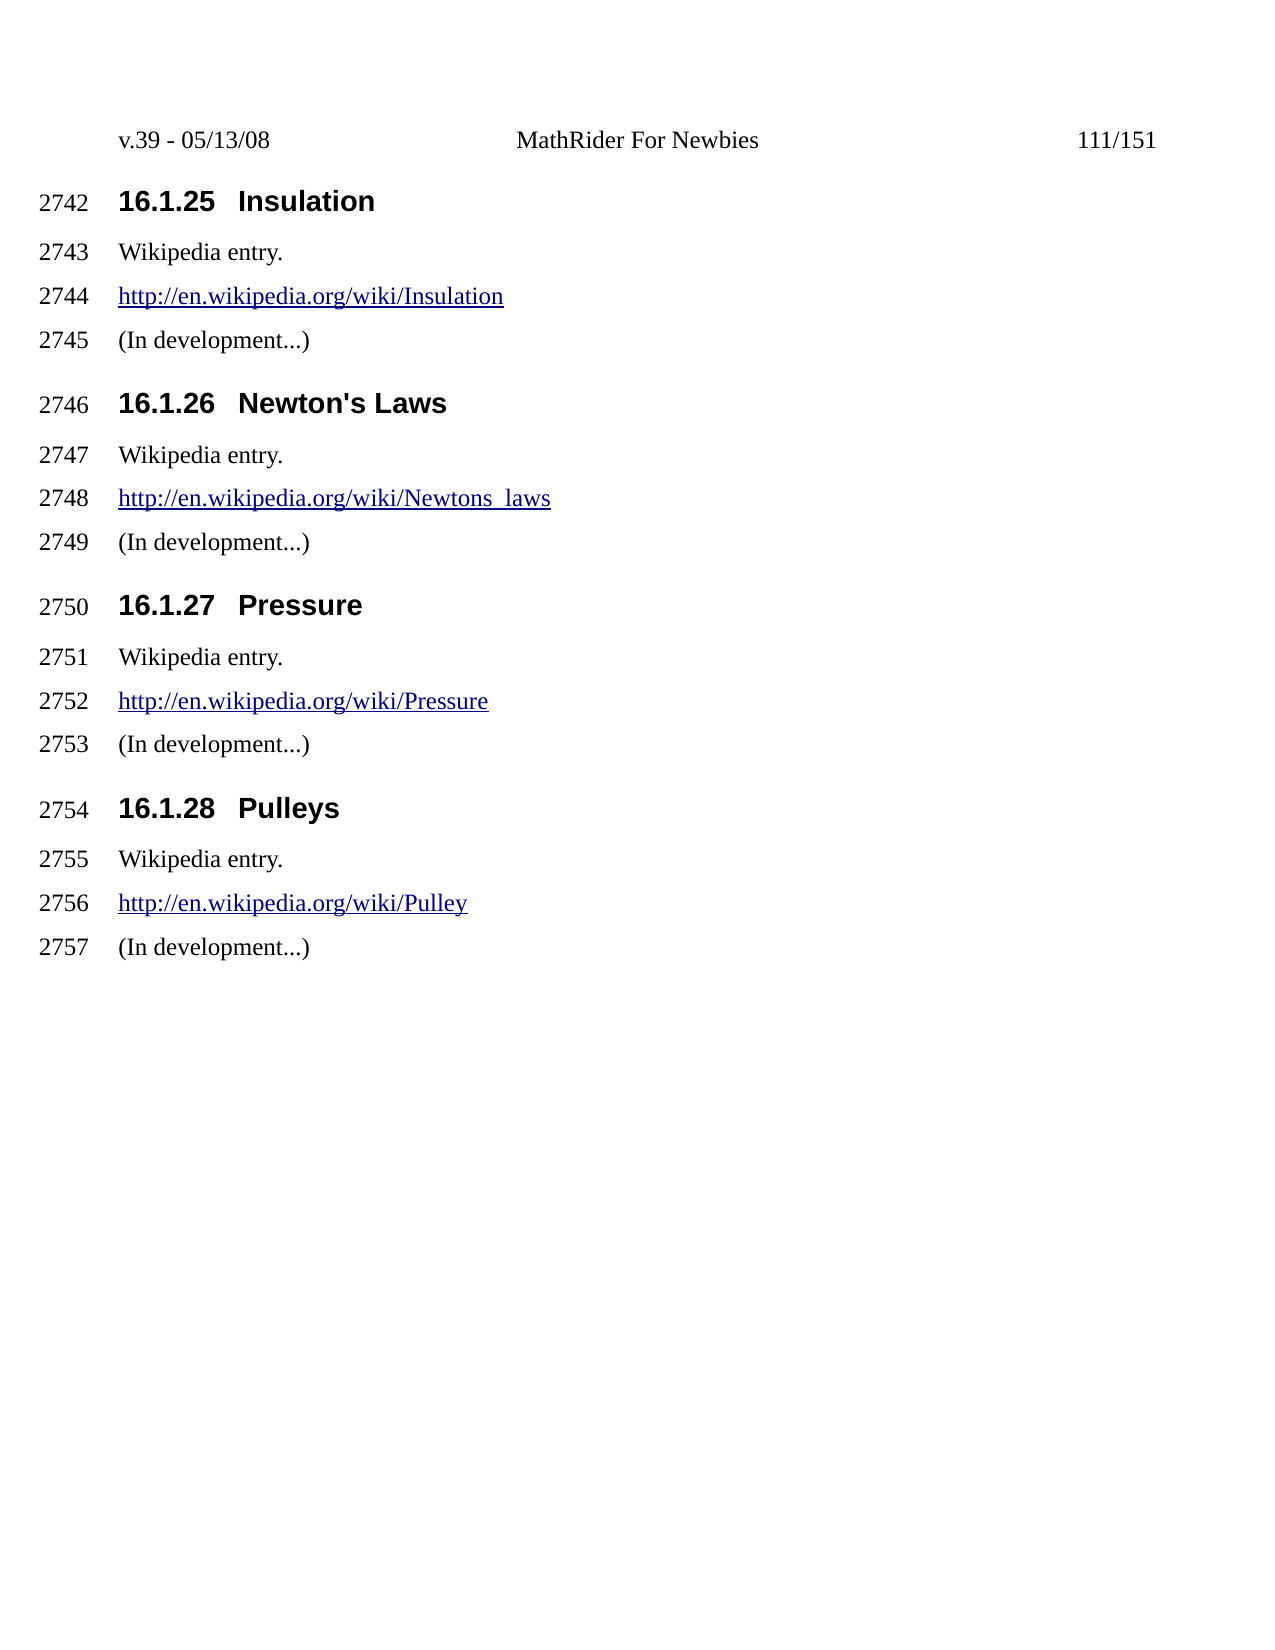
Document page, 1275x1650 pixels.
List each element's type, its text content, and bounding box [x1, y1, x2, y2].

text (In development...) [118, 527, 1157, 556]
subtitle Newton's Laws [118, 386, 1157, 420]
text http://en.wikipedia.org/wiki/Pulley [118, 888, 1157, 917]
subtitle Pressure [118, 588, 1157, 622]
text http://en.wikipedia.org/wiki/Insulation [118, 281, 1157, 310]
text http://en.wikipedia.org/wiki/Pressure [118, 686, 1157, 714]
text (In development...) [118, 729, 1157, 758]
text Wikipedia entry. [118, 440, 1157, 468]
subtitle Pulleys [118, 791, 1157, 824]
text Wikipedia entry. [118, 237, 1157, 266]
subtitle Insulation [118, 184, 1157, 217]
text Wikipedia entry. [118, 844, 1157, 873]
text Wikipedia entry. [118, 642, 1157, 671]
text (In development...) [118, 325, 1157, 354]
text http://en.wikipedia.org/wiki/Newtons_laws [118, 483, 1157, 512]
text (In development...) [118, 932, 1157, 961]
